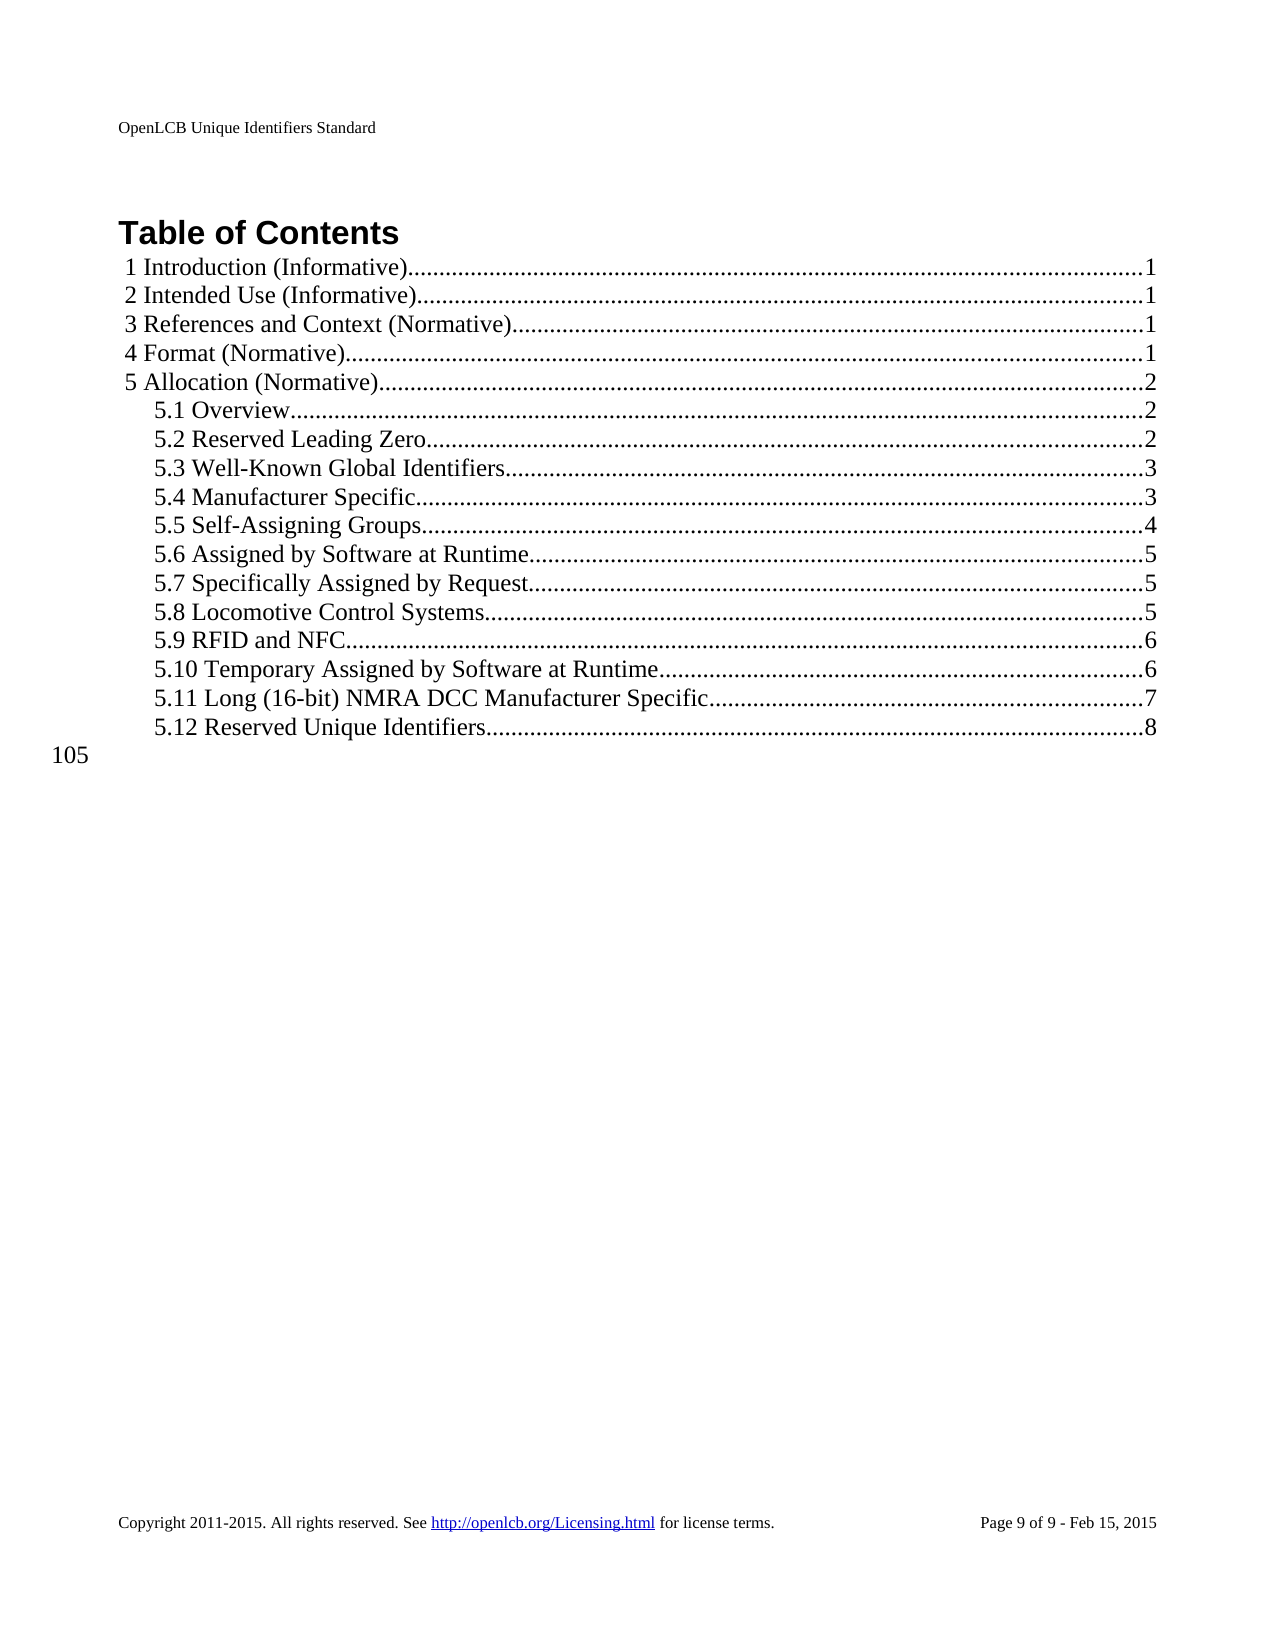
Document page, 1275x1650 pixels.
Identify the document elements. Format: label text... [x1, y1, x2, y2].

text 5.11 Long (16-bit) NMRA DCC Manufacturer Specific 7 [148, 683, 1157, 712]
text 5.6 Assigned by Software at Runtime 5 [148, 539, 1157, 568]
text 5.4 Manufacturer Specific 3 [148, 482, 1157, 510]
subtitle Table of Contents [118, 213, 1157, 252]
text 5.1 Overview 2 [148, 395, 1157, 424]
text 1 Introduction (Informative) 1 [118, 252, 1157, 280]
text 5 Allocation (Normative) 2 [118, 367, 1157, 395]
text 5.7 Specifically Assigned by Request 5 [148, 568, 1157, 597]
text 5.12 Reserved Unique Identifiers 8 [148, 712, 1157, 740]
text 3 References and Context (Normative) 1 [118, 309, 1157, 338]
text 2 Intended Use (Informative) 1 [118, 280, 1157, 309]
text 5.8 Locomotive Control Systems 5 [148, 597, 1157, 625]
text 5.2 Reserved Leading Zero 2 [148, 424, 1157, 453]
text 4 Format (Normative) 1 [118, 338, 1157, 367]
text 5.9 RFID and NFC 6 [148, 625, 1157, 654]
text 5.3 Well-Known Global Identifiers 3 [148, 453, 1157, 482]
text 5.5 Self-Assigning Groups 4 [148, 510, 1157, 539]
text 5.10 Temporary Assigned by Software at Runtime 6 [148, 654, 1157, 683]
